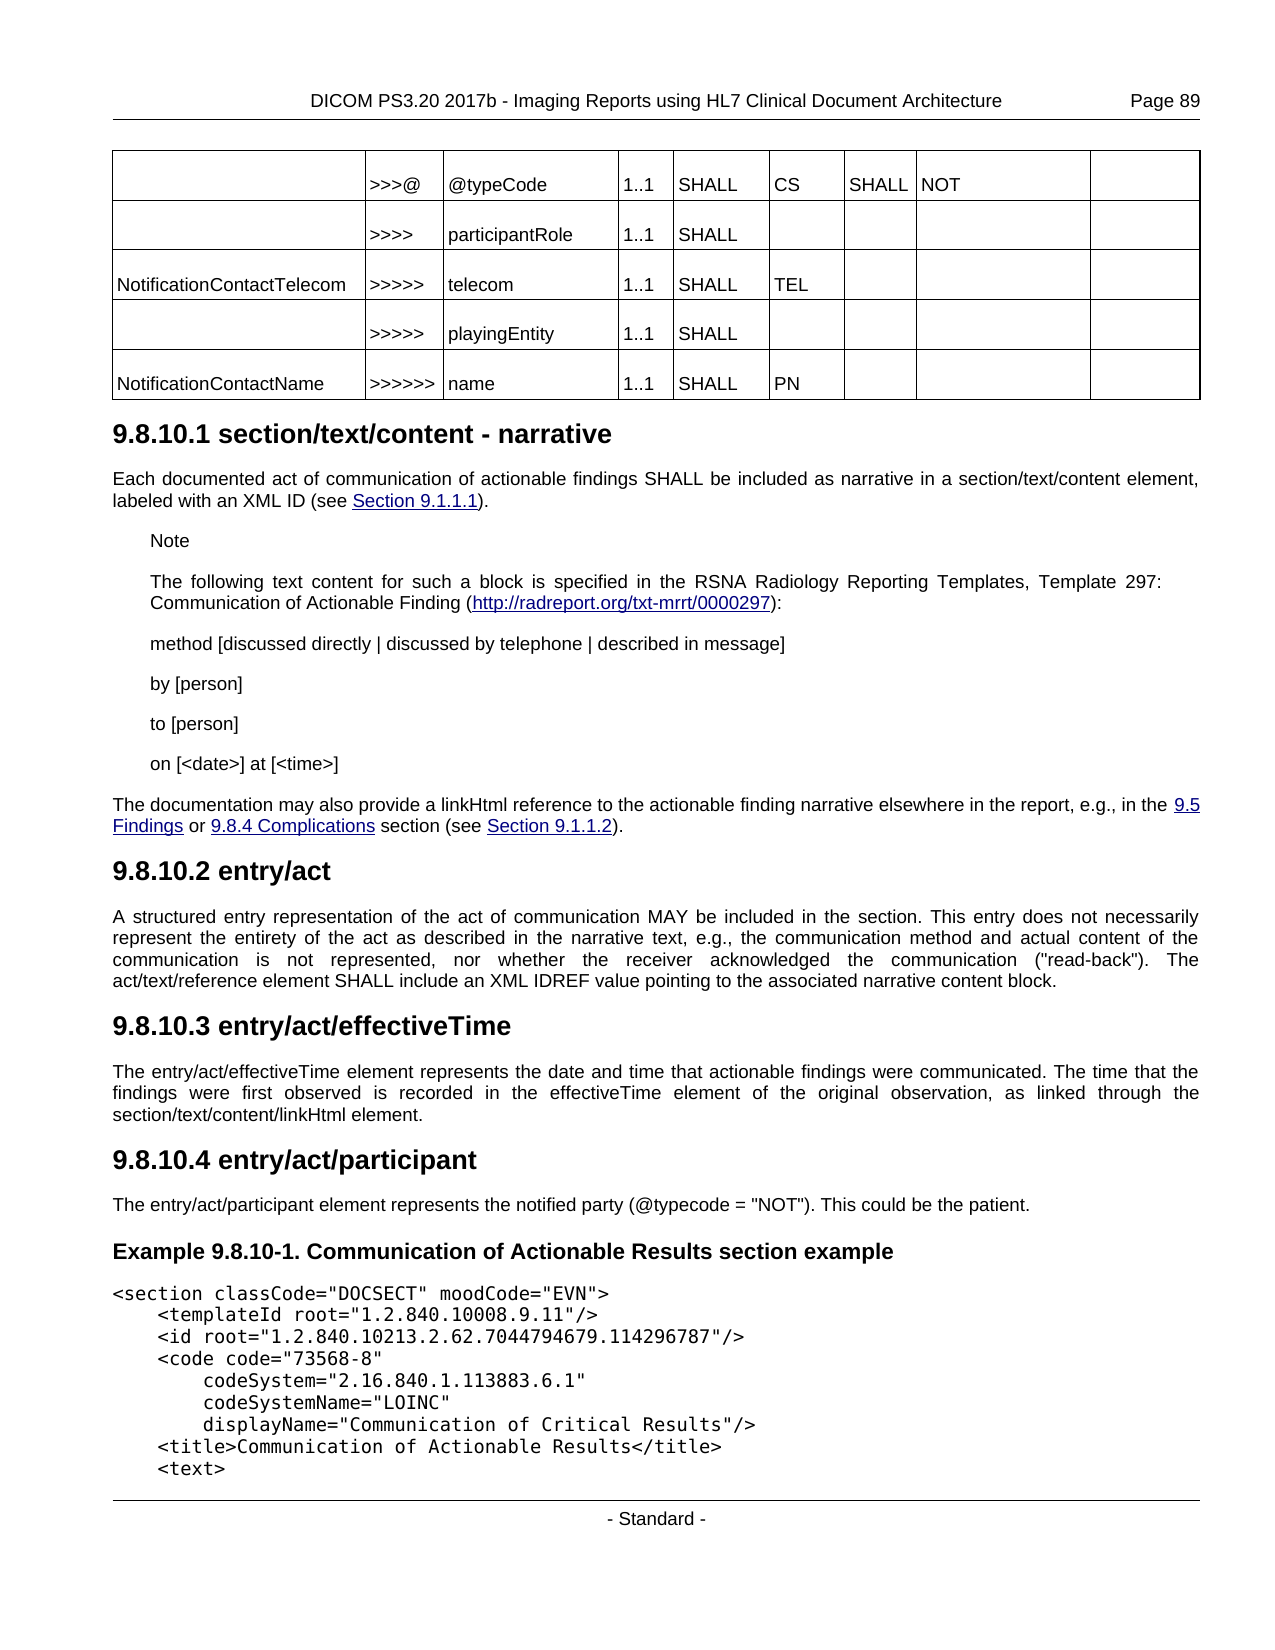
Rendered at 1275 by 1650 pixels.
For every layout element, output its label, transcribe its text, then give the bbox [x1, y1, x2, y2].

text on [<date>] at [<time>] [150, 753, 1162, 775]
table_cell >>>@ [366, 151, 443, 200]
table_cell [113, 151, 365, 200]
table_cell @typeCode [444, 151, 618, 200]
table_cell Notification​Contact​Name [113, 350, 365, 398]
text A structured entry representation of the act of communication MAY be included in the section. This entry does not necessarily represent the entirety of the act as described in the narrative text, e.g., the communication method and actual content of the communication is not represented, nor whether the receiver acknowledged the communication ("read-back"). The act/text/reference element SHALL include an XML IDREF value pointing to the associated narrative content block. [112, 905, 1200, 992]
table_cell >>>>>> [366, 350, 443, 398]
text The entry/act/effectiveTime element represents the date and time that actionable findings were communicated. The time that the findings were first observed is recorded in the effectiveTime element of the original observation, as linked through the section/text/content/linkHtml element. [112, 1060, 1200, 1125]
text The entry/act/participant element represents the notified party (@typecode = "NOT"). This could be the patient. [112, 1194, 1200, 1215]
table_cell [917, 250, 1090, 299]
text Example 9.8.10-1. Communication of Actionable Results section example [112, 1238, 1200, 1264]
text The following text content for such a block is specified in the RSNA Radiology Reporting Templates, Template 297: Communication of Actionable Finding (http://​radreport.org/​txt-mrrt/​0000297): [150, 570, 1162, 613]
table_cell SHALL [674, 151, 769, 200]
table_cell [1091, 250, 1199, 299]
table_cell [1091, 300, 1199, 349]
text 9.8.10.4 entry/act/participant [112, 1144, 1200, 1175]
text Note [150, 530, 1162, 552]
table_cell [845, 201, 916, 249]
table_cell [917, 300, 1090, 349]
table_cell [113, 201, 365, 249]
table_cell NOT [917, 151, 1090, 200]
table_cell [917, 201, 1090, 249]
table_cell [1091, 201, 1199, 249]
text method [discussed directly | discussed by telephone | described in message] [150, 632, 1162, 654]
table_cell 1..1 [619, 151, 673, 200]
table_cell [917, 350, 1090, 398]
text Each documented act of communication of actionable findings SHALL be included as narrative in a section/text/content element, labeled with an XML ID (see Section 9.1.1.1). [112, 468, 1200, 511]
table_cell 1..1 [619, 350, 673, 398]
table_cell Notification​Contact​Telecom [113, 250, 365, 299]
text by [person] [150, 673, 1162, 694]
table_cell SHALL [845, 151, 916, 200]
text 9.8.10.1 section/text/content - narrative [112, 418, 1200, 449]
table_cell [845, 350, 916, 398]
table_cell [845, 250, 916, 299]
table_cell [113, 300, 365, 349]
text 9.8.10.2 entry/act [112, 855, 1200, 887]
table_cell [845, 300, 916, 349]
table_cell 1..1 [619, 250, 673, 299]
table_cell TEL [770, 250, 844, 299]
table_cell SHALL [674, 250, 769, 299]
table_cell [1091, 350, 1199, 398]
text <section classCode="DOCSECT" moodCode="EVN"> <templateId root="1.2.840.10008.9.11"/> <id root="1.2.840.10213.2.62.7044794679.114296787"/> <code code="73568-8" codeSystem="2.16.840.1.113883.6.1" codeSystemName="LOINC" displayName="Communication of Critical Results"/> <title>Communication of Actionable Results</title> <text> [112, 1282, 1200, 1479]
table_cell [770, 300, 844, 349]
table_cell 1..1 [619, 300, 673, 349]
table_cell [770, 201, 844, 249]
table_cell >>>>> [366, 250, 443, 299]
table_cell CS [770, 151, 844, 200]
table_cell name [444, 350, 618, 398]
text 9.8.10.3 entry/act/effectiveTime [112, 1010, 1200, 1042]
table_cell playing​Entity [444, 300, 618, 349]
table_cell 1..1 [619, 201, 673, 249]
table_cell SHALL [674, 350, 769, 398]
table_cell >>>>> [366, 300, 443, 349]
table_cell [1091, 151, 1199, 200]
table_cell telecom [444, 250, 618, 299]
table_cell PN [770, 350, 844, 398]
text The documentation may also provide a linkHtml reference to the actionable finding narrative elsewhere in the report, e.g., in the 9.5 Findings or 9.8.4 Complications section (see Section 9.1.1.2). [112, 793, 1200, 837]
text to [person] [150, 713, 1162, 734]
table_cell SHALL [674, 300, 769, 349]
table_cell SHALL [674, 201, 769, 249]
table_cell >>>> [366, 201, 443, 249]
table_cell participant​Role [444, 201, 618, 249]
